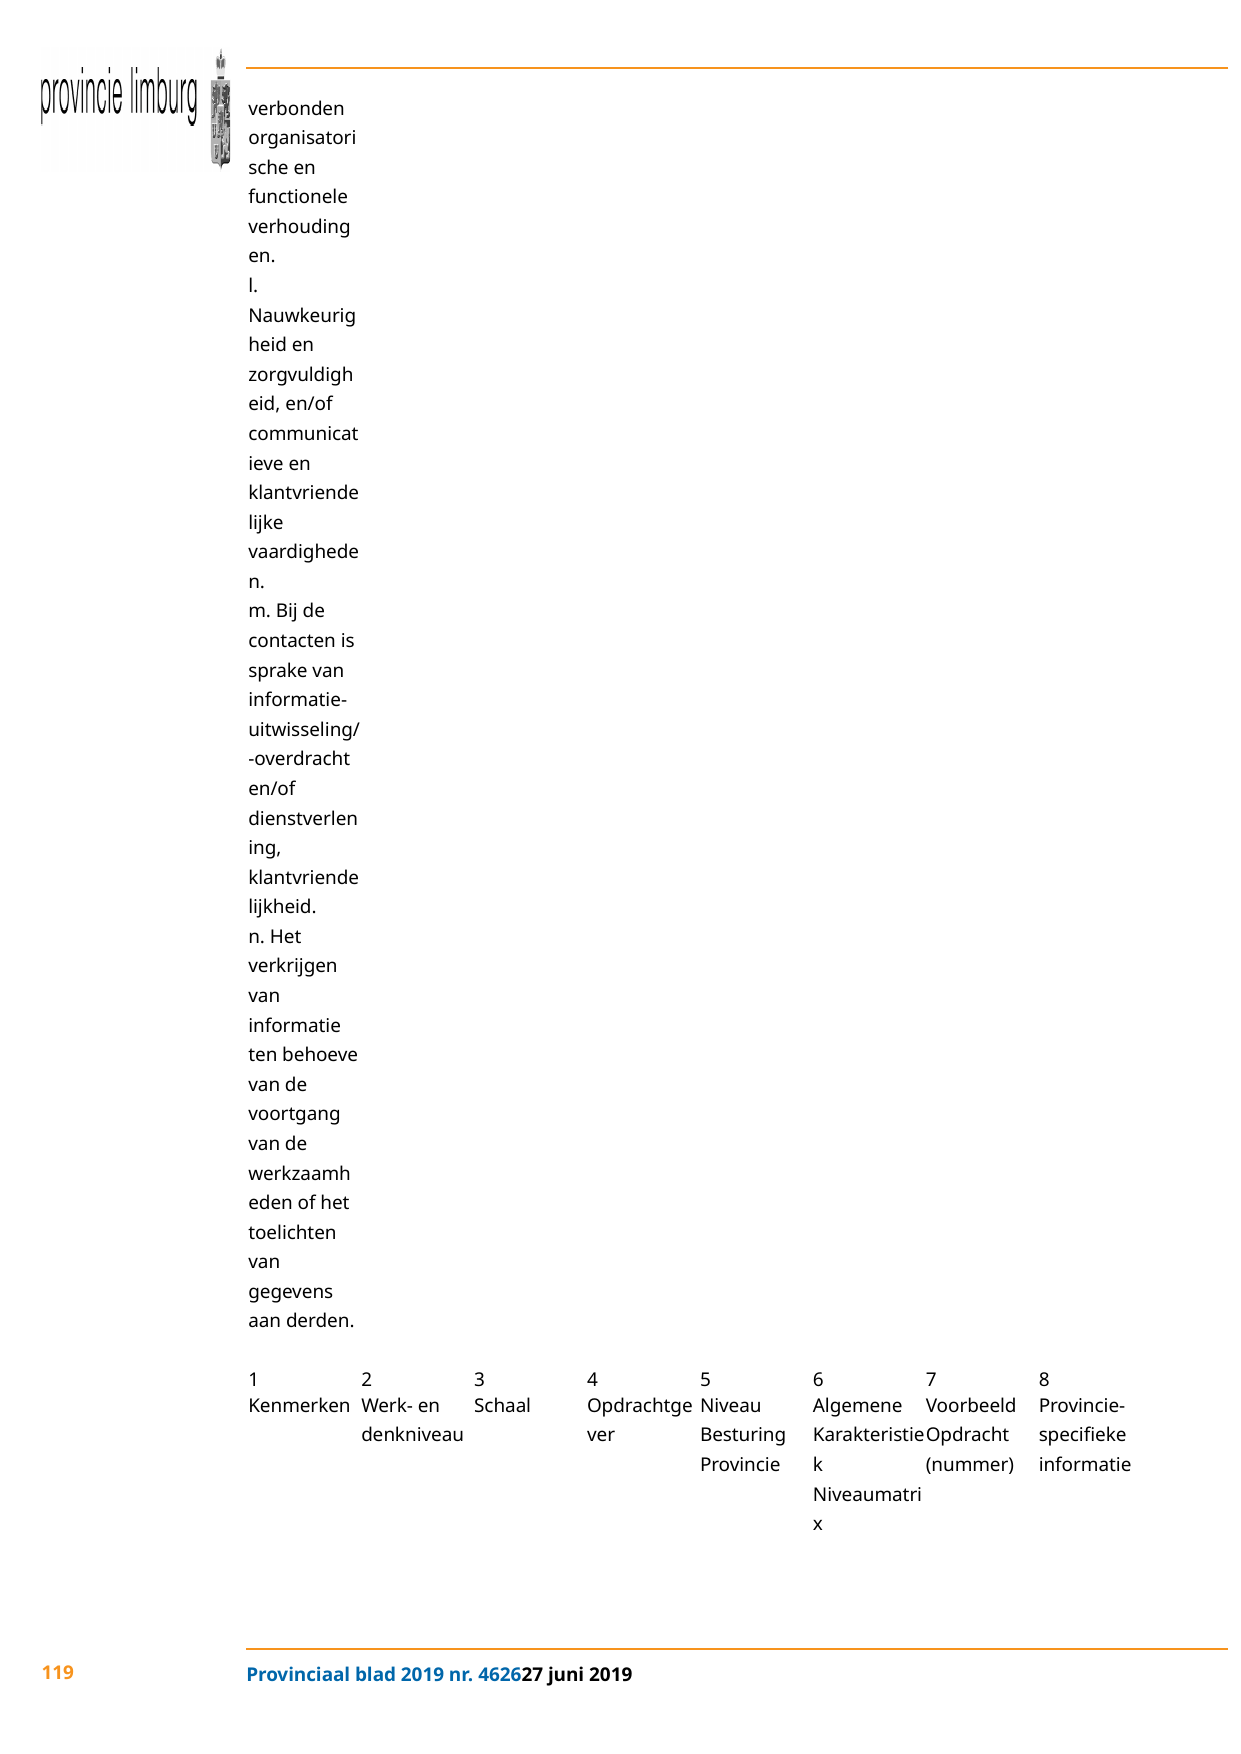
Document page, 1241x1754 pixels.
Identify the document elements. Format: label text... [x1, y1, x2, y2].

table_cell Werk- en denkniveau [361, 1392, 474, 1536]
table_cell Opdrachtgever [587, 1392, 700, 1536]
table_cell [700, 95, 813, 1333]
table_header 1 [248, 1366, 361, 1392]
table_header 7 [926, 1366, 1038, 1392]
table_cell [926, 95, 1038, 1333]
table_cell Schaal [474, 1392, 587, 1536]
table_cell [587, 95, 700, 1333]
table_header 8 [1039, 1366, 1152, 1392]
table_header 2 [361, 1366, 474, 1392]
table_cell verbonden organisatorische en functionele verhoudingen. l. Nauwkeurigheid en zorgvuldigheid, en/of communicatieve en klantvriendelijke vaardigheden. m. Bij de contacten is sprake van informatie-uitwisseling/-overdracht en/of dienstverlening, klantvriendelijkheid. n. Het verkrijgen van informatie ten behoeve van de voortgang van de werkzaamheden of het toelichten van gegevens aan derden. [248, 95, 361, 1333]
table_header 6 [813, 1366, 926, 1392]
picture [41, 47, 231, 172]
table_header 3 [474, 1366, 587, 1392]
table_cell Voorbeeld Opdracht (nummer) [926, 1392, 1038, 1536]
table_header 4 [587, 1366, 700, 1392]
table_cell Niveau Besturing Provincie [700, 1392, 813, 1536]
table_cell [813, 95, 926, 1333]
table_cell Provincie-specifieke informatie [1039, 1392, 1152, 1536]
table_header 5 [700, 1366, 813, 1392]
table_cell [361, 95, 474, 1333]
table_cell [1039, 95, 1152, 1333]
table_cell Algemene Karakteristiek Niveaumatrix [813, 1392, 926, 1536]
table_cell [474, 95, 587, 1333]
table_cell Kenmerken [248, 1392, 361, 1536]
